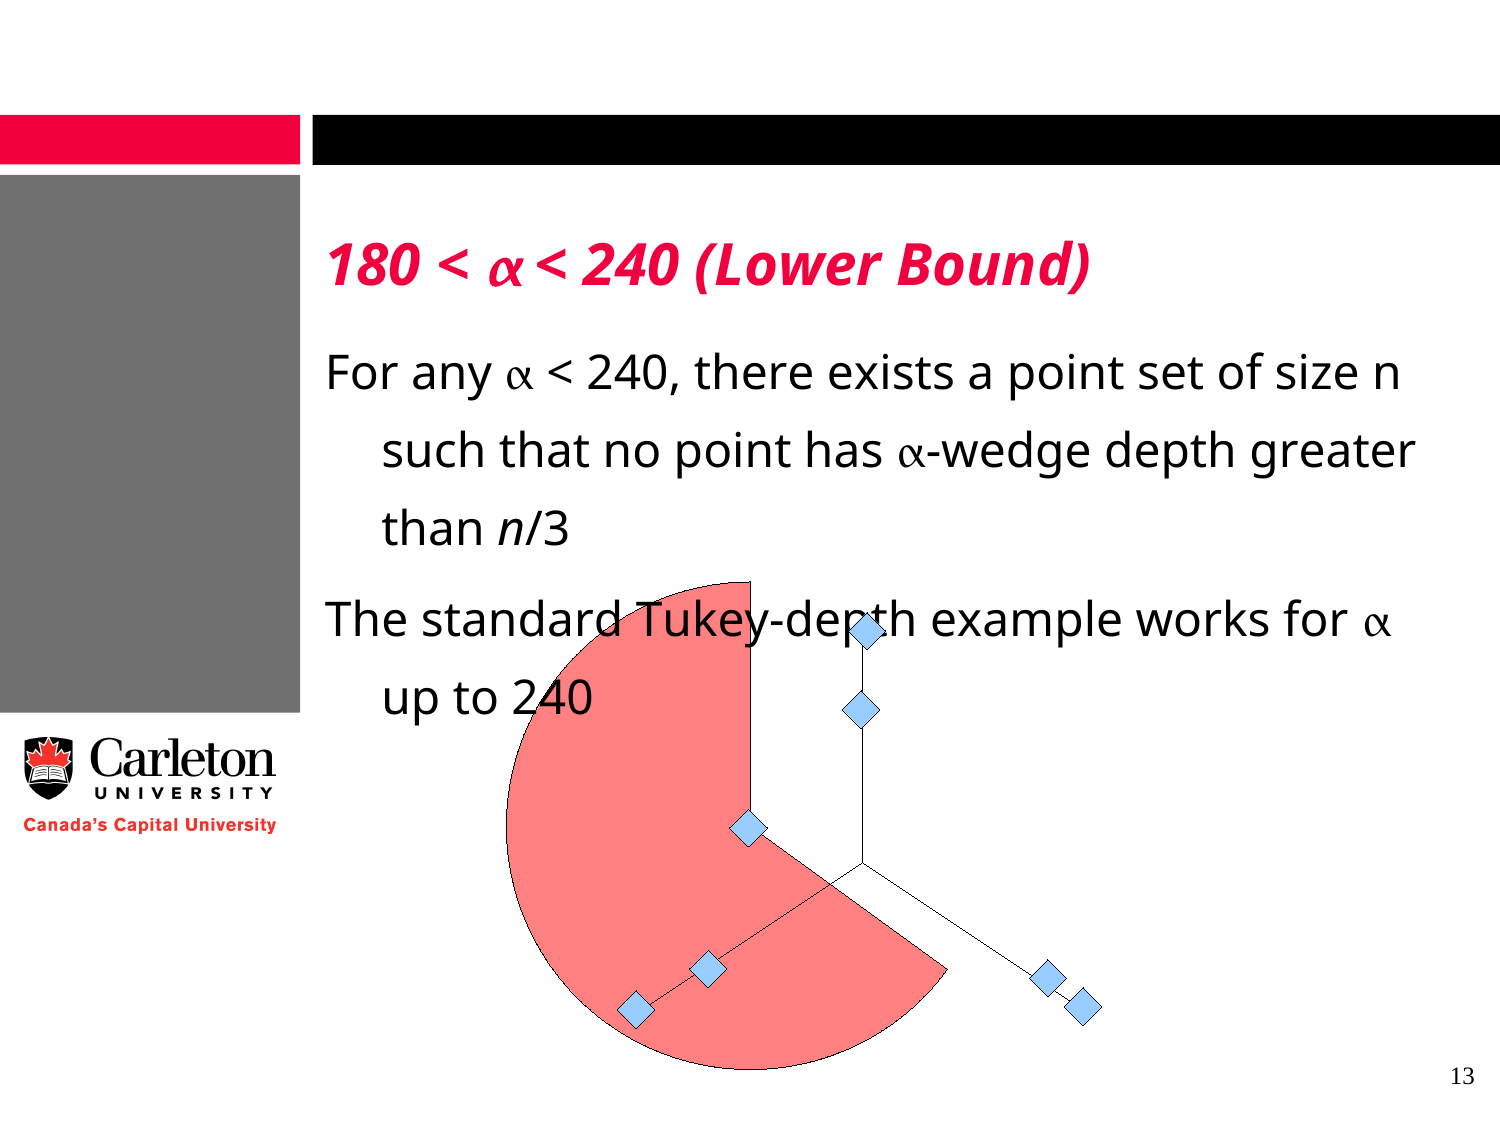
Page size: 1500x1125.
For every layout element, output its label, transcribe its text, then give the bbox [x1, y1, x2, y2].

text_box [689, 950, 727, 988]
text_box [729, 809, 768, 847]
text_box [656, 1051, 844, 1070]
text_box [842, 690, 880, 729]
title 180 <  < 240 (Lower Bound) [324, 187, 1450, 324]
text_box [617, 990, 655, 1029]
list For any  < 240, there exists a point set of size n such that no point has -wedge depth greater than n/3 The standard Tukey-depth example works for  up to 240 [324, 324, 1450, 1051]
text_box [1029, 959, 1067, 997]
text_box [1064, 987, 1102, 1026]
picture [24, 737, 276, 834]
text_box [848, 612, 886, 650]
